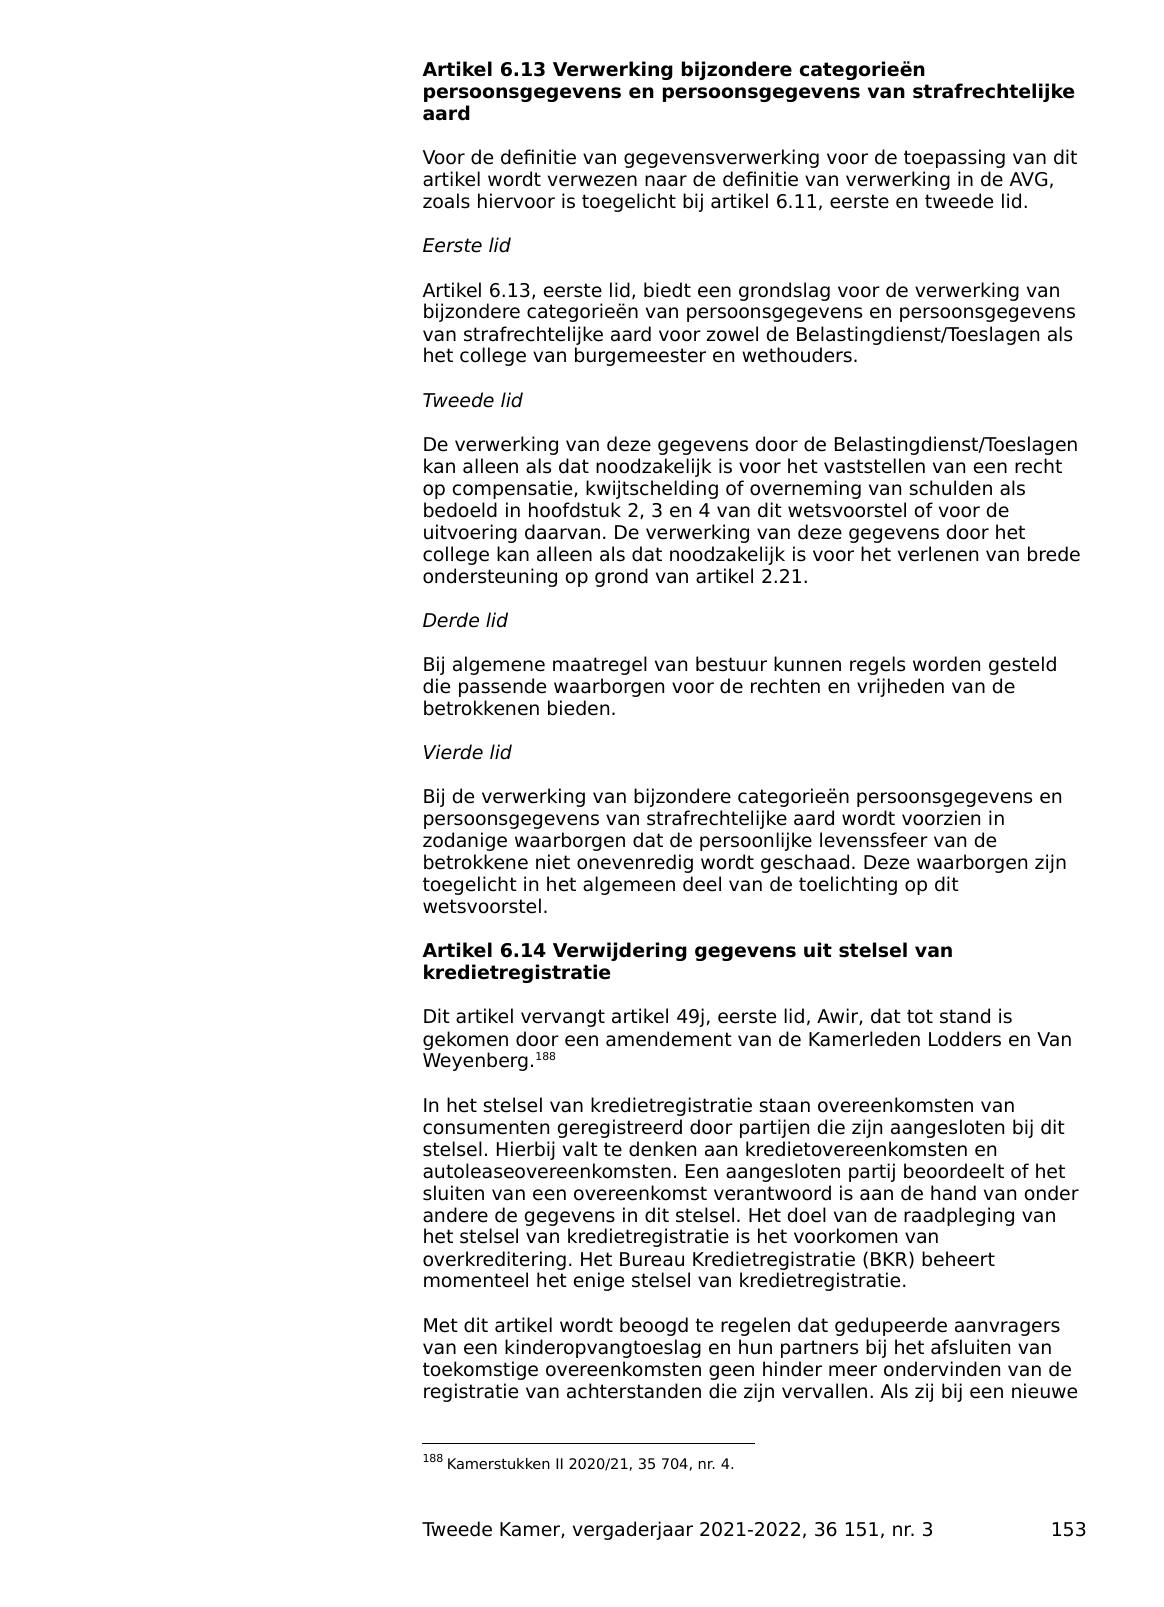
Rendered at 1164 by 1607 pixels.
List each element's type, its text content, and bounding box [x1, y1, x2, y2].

subtitle Eerste lid [422, 235, 1087, 257]
text Kamerstukken II 2020/21, 35 704, nr. 4. [422, 1452, 1087, 1474]
subtitle Artikel 6.13 Verwerking bijzondere categorieën persoonsgegevens en persoonsgegevens van strafrechtelijke aard [422, 59, 1087, 125]
text Bij algemene maatregel van bestuur kunnen regels worden gesteld die passende waarborgen voor de rechten en vrijheden van de betrokkenen bieden. [422, 654, 1087, 720]
text In het stelsel van kredietregistratie staan overeenkomsten van consumenten geregistreerd door partijen die zijn aangesloten bij dit stelsel. Hierbij valt te denken aan kredietovereenkomsten en autoleaseovereenkomsten. Een aangesloten partij beoordeelt of het sluiten van een overeenkomst verantwoord is aan de hand van onder andere de gegevens in dit stelsel. Het doel van de raadpleging van het stelsel van kredietregistratie is het voorkomen van overkreditering. Het Bureau Kredietregistratie (BKR) beheert momenteel het enige stelsel van kredietregistratie. [422, 1094, 1087, 1292]
text Bij de verwerking van bijzondere categorieën persoonsgegevens en persoonsgegevens van strafrechtelijke aard wordt voorzien in zodanige waarborgen dat de persoonlijke levenssfeer van de betrokkene niet onevenredig wordt geschaad. Deze waarborgen zijn toegelicht in het algemeen deel van de toelichting op dit wetsvoorstel. [422, 786, 1087, 918]
text Artikel 6.13, eerste lid, biedt een grondslag voor de verwerking van bijzondere categorieën van persoonsgegevens en persoonsgegevens van strafrechtelijke aard voor zowel de Belastingdienst/Toeslagen als het college van burgemeester en wethouders. [422, 279, 1087, 367]
text Dit artikel vervangt artikel 49j, eerste lid, Awir, dat tot stand is gekomen door een amendement van de Kamerleden Lodders en Van Weyenberg. [422, 1006, 1087, 1072]
text Met dit artikel wordt beoogd te regelen dat gedupeerde aanvragers van een kinderopvangtoeslag en hun partners bij het afsluiten van toekomstige overeenkomsten geen hinder meer ondervinden van de registratie van achterstanden die zijn vervallen. Als zij bij een nieuwe [422, 1314, 1087, 1402]
subtitle Derde lid [422, 610, 1087, 632]
text Voor de definitie van gegevensverwerking voor de toepassing van dit artikel wordt verwezen naar de definitie van verwerking in de AVG, zoals hiervoor is toegelicht bij artikel 6.11, eerste en tweede lid. [422, 147, 1087, 213]
subtitle Vierde lid [422, 742, 1087, 764]
text De verwerking van deze gegevens door de Belastingdienst/Toeslagen kan alleen als dat noodzakelijk is voor het vaststellen van een recht op compensatie, kwijtschelding of overneming van schulden als bedoeld in hoofdstuk 2, 3 en 4 van dit wetsvoorstel of voor de uitvoering daarvan. De verwerking van deze gegevens door het college kan alleen als dat noodzakelijk is voor het verlenen van brede ondersteuning op grond van artikel 2.21. [422, 434, 1087, 588]
subtitle Tweede lid [422, 389, 1087, 412]
subtitle Artikel 6.14 Verwijdering gegevens uit stelsel van kredietregistratie [422, 940, 1087, 984]
